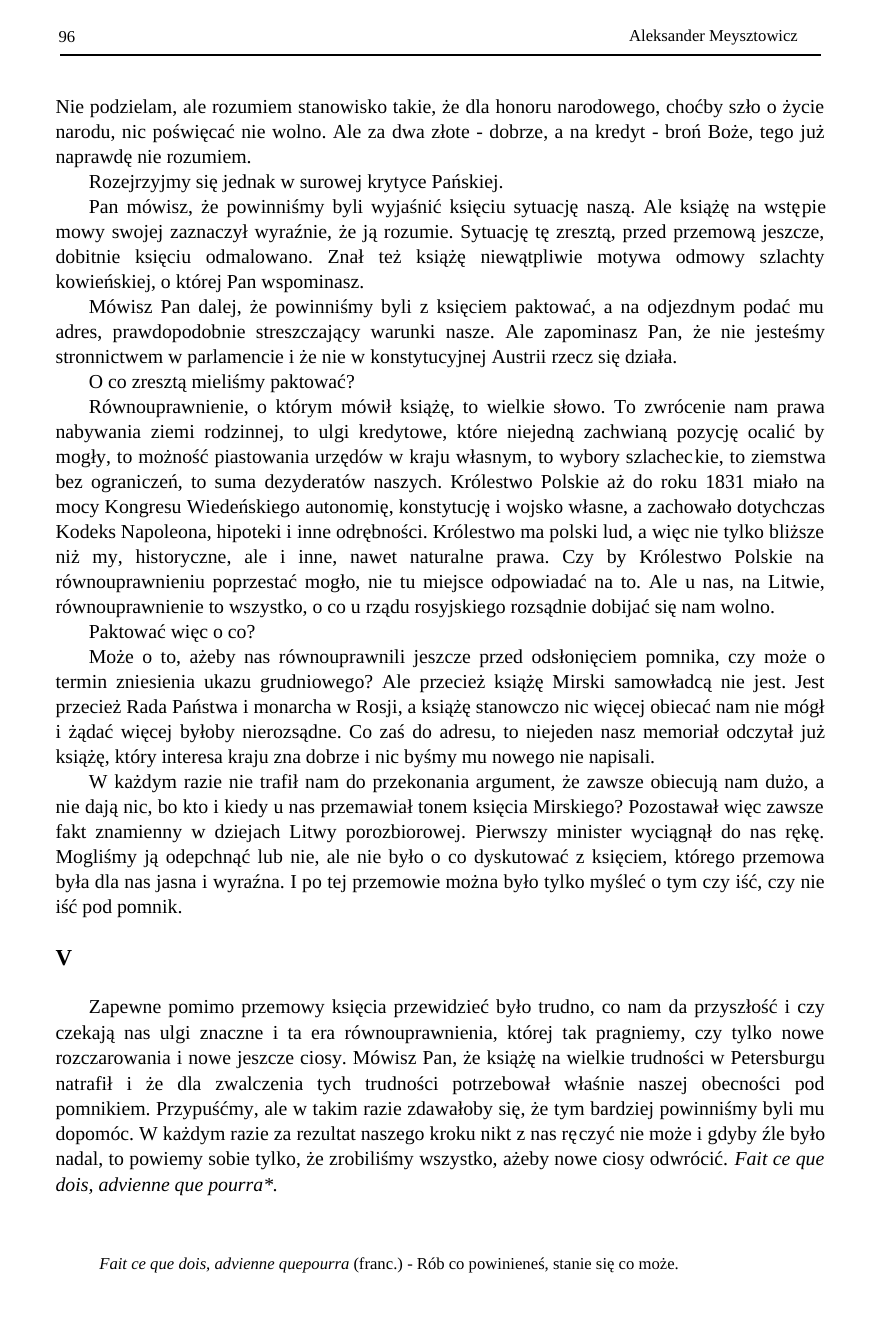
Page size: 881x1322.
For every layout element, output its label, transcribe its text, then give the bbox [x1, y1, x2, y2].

text Mówisz Pan dalej, że powinniśmy byli z księciem paktować, a na odjezdnym podać mu adres, prawdopodobnie streszczający warunki nasze. Ale zapominasz Pan, że nie jesteśmy stronnictwem w parlamencie i że nie w konstytucyjnej Austrii rzecz się działa. [55, 296, 826, 368]
text Fait ce que dois, advienne quepourra (franc.) - Rób co powinieneś, stanie się co może. [55, 1253, 826, 1273]
subtitle V [55, 946, 826, 971]
text Paktować więc o co? [55, 621, 826, 643]
text Nie podzielam, ale rozumiem stanowisko takie, że dla honoru narodowego, choćby szło o życie narodu, nic poświęcać nie wolno. Ale za dwa złote - dobrze, a na kredyt - broń Boże, tego już naprawdę nie rozumiem. [55, 96, 826, 168]
text W każdym razie nie trafił nam do przekonania argument, że zawsze obiecują nam dużo, a nie dają nic, bo kto i kiedy u nas przemawiał tonem księcia Mirskiego? Pozostawał więc zawsze fakt znamienny w dziejach Litwy porozbiorowej. Pierwszy minister wyciągnął do nas rękę. Mogliśmy ją odepchnąć lub nie, ale nie było o co dyskutować z księciem, którego przemowa była dla nas jasna i wyraźna. I po tej przemowie można było tylko myśleć o tym czy iść, czy nie iść pod pomnik. [55, 771, 826, 918]
text O co zresztą mieliśmy paktować? [55, 371, 826, 393]
text Pan mówisz, że powinniśmy byli wyjaśnić księciu sytuację naszą. Ale książę na wstę­pie mowy swojej zaznaczył wyraźnie, że ją rozumie. Sytuację tę zresztą, przed przemową jeszcze, dobitnie księciu odmalowano. Znał też książę niewątpliwie motywa odmowy szlachty kowieńskiej, o której Pan wspominasz. [55, 196, 826, 293]
text 96 [58, 26, 82, 46]
text Aleksander Meysztowicz [629, 26, 823, 45]
text Rozejrzyjmy się jednak w surowej krytyce Pańskiej. [55, 171, 826, 193]
text Równouprawnienie, o którym mówił książę, to wielkie słowo. To zwrócenie nam prawa nabywania ziemi rodzinnej, to ulgi kredytowe, które niejedną zachwianą pozycję ocalić by mogły, to możność piastowania urzędów w kraju własnym, to wybory szlachec­kie, to ziemstwa bez ograniczeń, to suma dezyderatów naszych. Królestwo Polskie aż do roku 1831 miało na mocy Kongresu Wiedeńskiego autonomię, konstytucję i wojsko własne, a zachowało dotychczas Kodeks Napoleona, hipoteki i inne odrębności. Królestwo ma polski lud, a więc nie tylko bliższe niż my, historyczne, ale i inne, nawet naturalne prawa. Czy by Królestwo Polskie na równouprawnieniu poprzestać mogło, nie tu miejsce odpowiadać na to. Ale u nas, na Litwie, równouprawnienie to wszystko, o co u rządu rosyjskiego rozsądnie dobijać się nam wolno. [55, 396, 826, 618]
text Zapewne pomimo przemowy księcia przewidzieć było trudno, co nam da przyszłość i czy czekają nas ulgi znaczne i ta era równouprawnienia, której tak pragniemy, czy tylko nowe rozczarowania i nowe jeszcze ciosy. Mówisz Pan, że książę na wielkie trudności w Petersburgu natrafił i że dla zwalczenia tych trudności potrzebował właśnie naszej obecności pod pomnikiem. Przypuśćmy, ale w takim razie zdawałoby się, że tym bardziej powinniśmy byli mu dopomóc. W każdym razie za rezultat naszego kroku nikt z nas rę­czyć nie może i gdyby źle było nadal, to powiemy sobie tylko, że zrobiliśmy wszystko, ażeby nowe ciosy odwrócić. Fait ce que dois, advienne que pourra*. [55, 996, 826, 1196]
text Może o to, ażeby nas równouprawnili jeszcze przed odsłonięciem pomnika, czy może o termin zniesienia ukazu grudniowego? Ale przecież książę Mirski samowładcą nie jest. Jest przecież Rada Państwa i monarcha w Rosji, a książę stanowczo nic więcej obiecać nam nie mógł i żądać więcej byłoby nierozsądne. Co zaś do adresu, to niejeden nasz memoriał odczytał już książę, który interesa kraju zna dobrze i nic byśmy mu nowego nie napisali. [55, 646, 826, 768]
